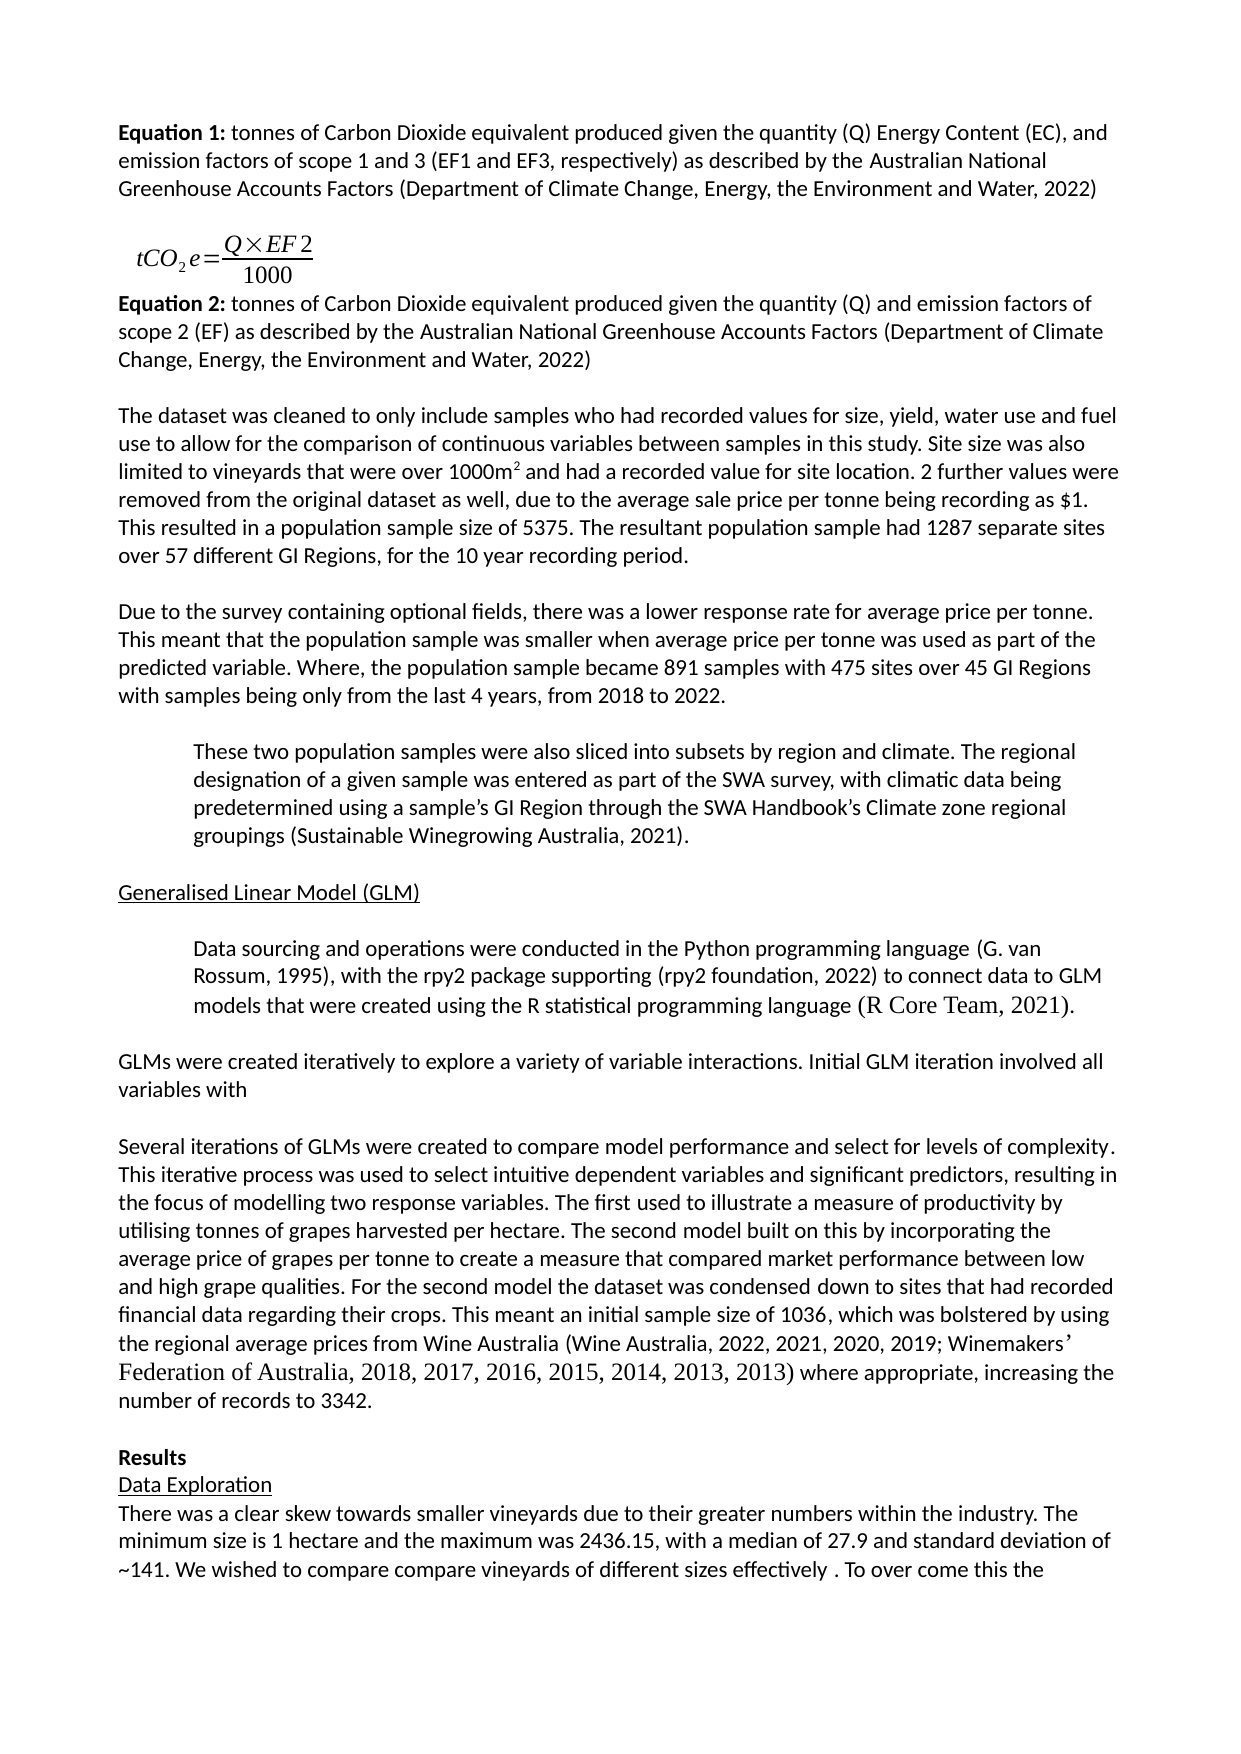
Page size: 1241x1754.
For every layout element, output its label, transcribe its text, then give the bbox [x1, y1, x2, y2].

list Data sourcing and operations were conducted in the Python programming language (G. van Rossum, 1995), with the rpy2 package supporting (rpy2 foundation, 2022) to connect data to GLM models that were created using the R statistical programming language (R Core Team, 2021). [193, 934, 1122, 1019]
list There was a clear skew towards smaller vineyards due to their greater numbers within the industry. The minimum size is 1 hectare and the maximum was 2436.15, with a median of 27.9 and standard deviation of ~141. We wished to compare compare vineyards of different sizes effectively . To over come this the [118, 1499, 1122, 1583]
list Generalised Linear Model (GLM) [118, 878, 1122, 906]
list The dataset was cleaned to only include samples who had recorded values for size, yield, water use and fuel use to allow for the comparison of continuous variables between samples in this study. Site size was also limited to vineyards that were over 1000m2 and had a recorded value for site location. 2 further values were removed from the original dataset as well, due to the average sale price per tonne being recording as $1. This resulted in a population sample size of 5375. The resultant population sample had 1287 separate sites over 57 different GI Regions, for the 10 year recording period. [118, 401, 1122, 569]
list Several iterations of GLMs were created to compare model performance and select for levels of complexity. This iterative process was used to select intuitive dependent variables and significant predictors, resulting in the focus of modelling two response variables. The first used to illustrate a measure of productivity by utilising tonnes of grapes harvested per hectare. The second model built on this by incorporating the average price of grapes per tonne to create a measure that compared market performance between low and high grape qualities. For the second model the dataset was condensed down to sites that had recorded financial data regarding their crops. This meant an initial sample size of 1036, which was bolstered by using the regional average prices from Wine Australia (Wine Australia, 2022, 2021, 2020, 2019; Winemakers’ Federation of Australia, 2018, 2017, 2016, 2015, 2014, 2013, 2013) where appropriate, increasing the number of records to 3342. [118, 1132, 1122, 1414]
list Due to the survey containing optional fields, there was a lower response rate for average price per tonne. This meant that the population sample was smaller when average price per tonne was used as part of the predicted variable. Where, the population sample became 891 samples with 475 sites over 45 GI Regions with samples being only from the last 4 years, from 2018 to 2022. [118, 597, 1122, 709]
list Equation 2: tonnes of Carbon Dioxide equivalent produced given the quantity (Q) and emission factors of scope 2 (EF) as described by the Australian National Greenhouse Accounts Factors (Department of Climate Change, Energy, the Environment and Water, 2022) [118, 289, 1122, 373]
list Results [118, 1443, 1122, 1471]
list Equation 1: tonnes of Carbon Dioxide equivalent produced given the quantity (Q) Energy Content (EC), and emission factors of scope 1 and 3 (EF1 and EF3, respectively) as described by the Australian National Greenhouse Accounts Factors (Department of Climate Change, Energy, the Environment and Water, 2022) [118, 118, 1122, 202]
list GLMs were created iteratively to explore a variety of variable interactions. Initial GLM iteration involved all variables with [118, 1047, 1122, 1103]
list Data Exploration [118, 1471, 1122, 1499]
list These two population samples were also sliced into subsets by region and climate. The regional designation of a given sample was entered as part of the SWA survey, with climatic data being predetermined using a sample’s GI Region through the SWA Handbook’s Climate zone regional groupings (Sustainable Winegrowing Australia, 2021). [193, 737, 1122, 849]
